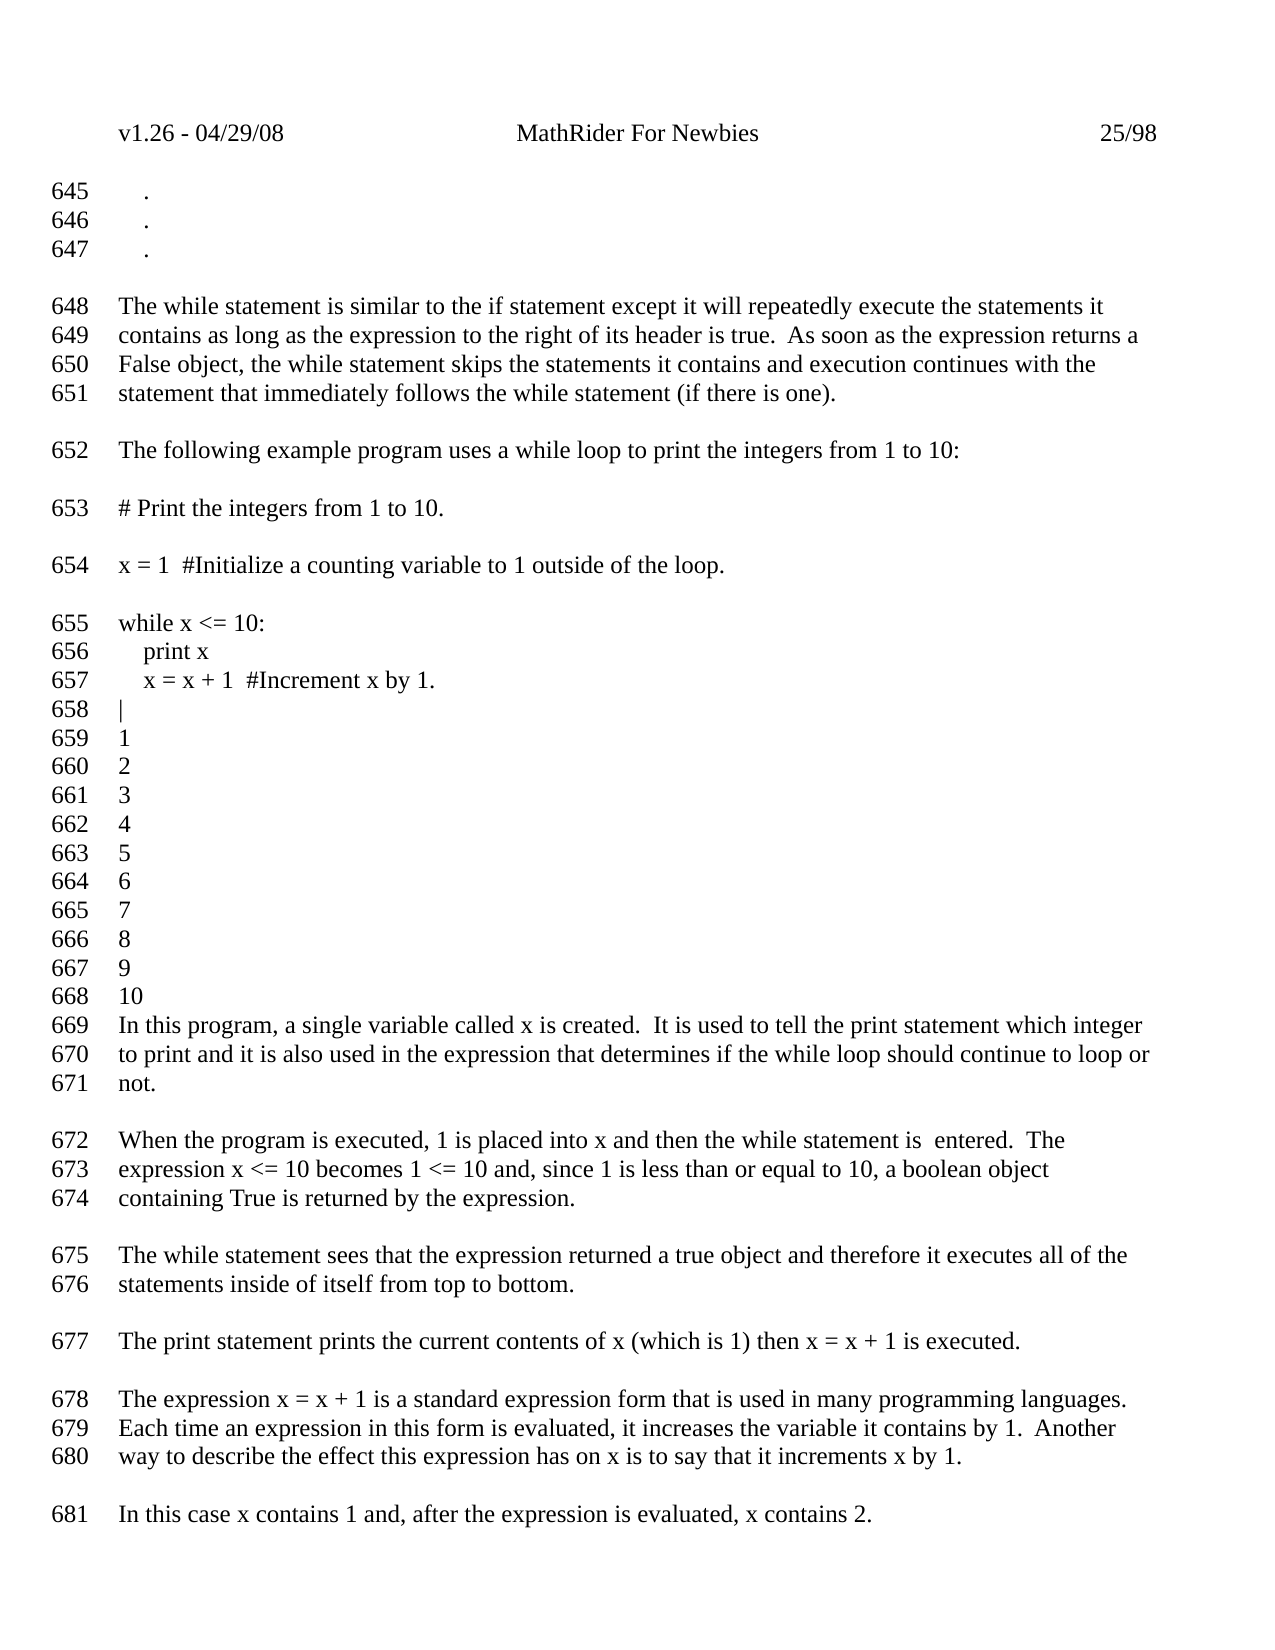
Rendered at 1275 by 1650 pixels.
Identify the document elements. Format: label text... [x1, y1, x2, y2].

text 3 [118, 780, 1157, 809]
text 4 [118, 809, 1157, 838]
text 6 [118, 866, 1157, 895]
text 10 [118, 981, 1157, 1010]
text The while statement is similar to the if statement except it will repeatedly execute the statements it contains as long as the expression to the right of its header is true. As soon as the expression returns a False object, the while statement skips the statements it contains and execution continues with the statement that immediately follows the while statement (if there is one). [118, 291, 1157, 406]
text while x <= 10: [118, 608, 1157, 636]
text 8 [118, 924, 1157, 953]
text 5 [118, 838, 1157, 866]
text The print statement prints the current contents of x (which is 1) then x = x + 1 is executed. [118, 1326, 1157, 1355]
text The while statement sees that the expression returned a true object and therefore it executes all of the statements inside of itself from top to bottom. [118, 1240, 1157, 1298]
text When the program is executed, 1 is placed into x and then the while statement is entered. The expression x <= 10 becomes 1 <= 10 and, since 1 is less than or equal to 10, a boolean object containing True is returned by the expression. [118, 1125, 1157, 1211]
text 9 [118, 953, 1157, 981]
text # Print the integers from 1 to 10. [118, 493, 1157, 521]
text The following example program uses a while loop to print the integers from 1 to 10: [118, 435, 1157, 464]
text | [118, 694, 1157, 723]
text . [118, 176, 1157, 205]
text In this program, a single variable called x is created. It is used to tell the print statement which integer to print and it is also used in the expression that determines if the while loop should continue to loop or not. [118, 1010, 1157, 1096]
text x = 1 #Initialize a counting variable to 1 outside of the loop. [118, 550, 1157, 579]
text The expression x = x + 1 is a standard expression form that is used in many programming languages. Each time an expression in this form is evaluated, it increases the variable it contains by 1. Another way to describe the effect this expression has on x is to say that it increments x by 1. [118, 1384, 1157, 1470]
text . [118, 234, 1157, 263]
text In this case x contains 1 and, after the expression is evaluated, x contains 2. [118, 1499, 1157, 1528]
text 2 [118, 751, 1157, 780]
text . [118, 205, 1157, 234]
text x = x + 1 #Increment x by 1. [118, 665, 1157, 694]
text print x [118, 636, 1157, 665]
text 7 [118, 895, 1157, 924]
text 1 [118, 723, 1157, 751]
